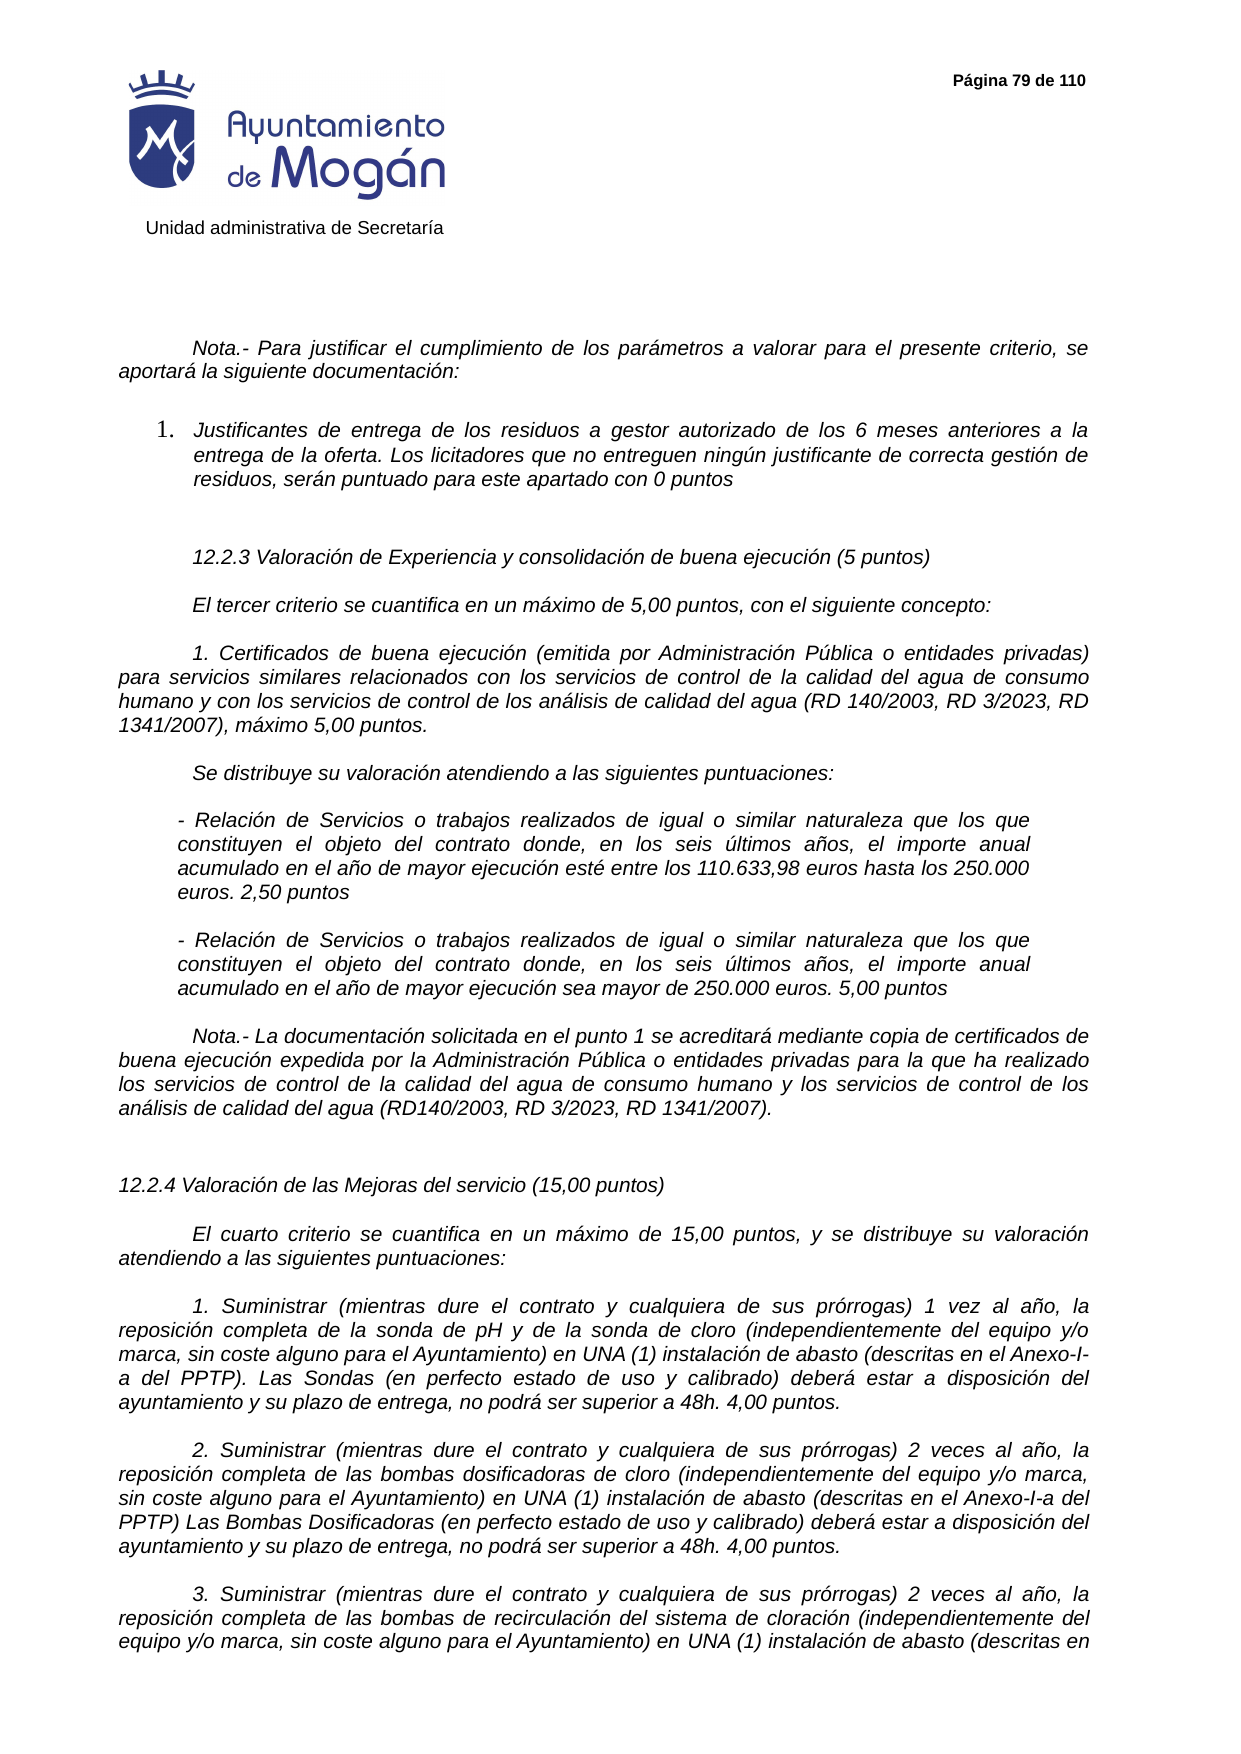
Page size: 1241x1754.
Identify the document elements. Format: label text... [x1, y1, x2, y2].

text 12.2.4 Valoración de las Mejoras del servicio (15,00 puntos) [118, 1174, 1092, 1198]
text El tercer criterio se cuantifica en un máximo de 5,00 puntos, con el siguiente concepto: [118, 593, 1092, 617]
text - Relación de Servicios o trabajos realizados de igual o similar naturaleza que los que constituyen el objeto del contrato donde, en los seis últimos años, el importe anual acumulado en el año de mayor ejecución sea mayor de 250.000 euros. 5,00 puntos [177, 928, 1033, 1000]
text 2. Suministrar (mientras dure el contrato y cualquiera de sus prórrogas) 2 veces al año, la reposición completa de las bombas dosificadoras de cloro (independientemente del equipo y/o marca, sin coste alguno para el Ayuntamiento) en UNA (1) instalación de abasto (descritas en el Anexo-I-a del PPTP) Las Bombas Dosificadoras (en perfecto estado de uso y calibrado) deberá estar a disposición del ayuntamiento y su plazo de entrega, no podrá ser superior a 48h. 4,00 puntos. [118, 1438, 1092, 1557]
picture [128, 70, 445, 206]
text Nota.- Para justificar el cumplimiento de los parámetros a valorar para el presente criterio, se aportará la siguiente documentación: [118, 335, 1092, 383]
text - Relación de Servicios o trabajos realizados de igual o similar naturaleza que los que constituyen el objeto del contrato donde, en los seis últimos años, el importe anual acumulado en el año de mayor ejecución esté entre los 110.633,98 euros hasta los 250.000 euros. 2,50 puntos [177, 808, 1033, 904]
text 3. Suministrar (mientras dure el contrato y cualquiera de sus prórrogas) 2 veces al año, la reposición completa de las bombas de recirculación del sistema de cloración (independientemente del equipo y/o marca, sin coste alguno para el Ayuntamiento) en UNA (1) instalación de abasto (descritas en [118, 1581, 1092, 1653]
text Nota.- La documentación solicitada en el punto 1 se acreditará mediante copia de certificados de buena ejecución expedida por la Administración Pública o entidades privadas para la que ha realizado los servicios de control de la calidad del agua de consumo humano y los servicios de control de los análisis de calidad del agua (RD140/2003, RD 3/2023, RD 1341/2007). [118, 1024, 1092, 1120]
list Justificantes de entrega de los residuos a gestor autorizado de los 6 meses anteriores a la entrega de la oferta. Los licitadores que no entreguen ningún justificante de correcta gestión de residuos, serán puntuado para este apartado con 0 puntos [156, 414, 1092, 491]
text Se distribuye su valoración atendiendo a las siguientes puntuaciones: [118, 760, 1092, 784]
text 12.2.3 Valoración de Experiencia y consolidación de buena ejecución (5 puntos) [118, 545, 1092, 569]
text 1. Suministrar (mientras dure el contrato y cualquiera de sus prórrogas) 1 vez al año, la reposición completa de la sonda de pH y de la sonda de cloro (independientemente del equipo y/o marca, sin coste alguno para el Ayuntamiento) en UNA (1) instalación de abasto (descritas en el Anexo-I-a del PPTP). Las Sondas (en perfecto estado de uso y calibrado) deberá estar a disposición del ayuntamiento y su plazo de entrega, no podrá ser superior a 48h. 4,00 puntos. [118, 1294, 1092, 1414]
text El cuarto criterio se cuantifica en un máximo de 15,00 puntos, y se distribuye su valoración atendiendo a las siguientes puntuaciones: [118, 1222, 1092, 1270]
text 1. Certificados de buena ejecución (emitida por Administración Pública o entidades privadas) para servicios similares relacionados con los servicios de control de la calidad del agua de consumo humano y con los servicios de control de los análisis de calidad del agua (RD 140/2003, RD 3/2023, RD 1341/2007), máximo 5,00 puntos. [118, 641, 1092, 736]
